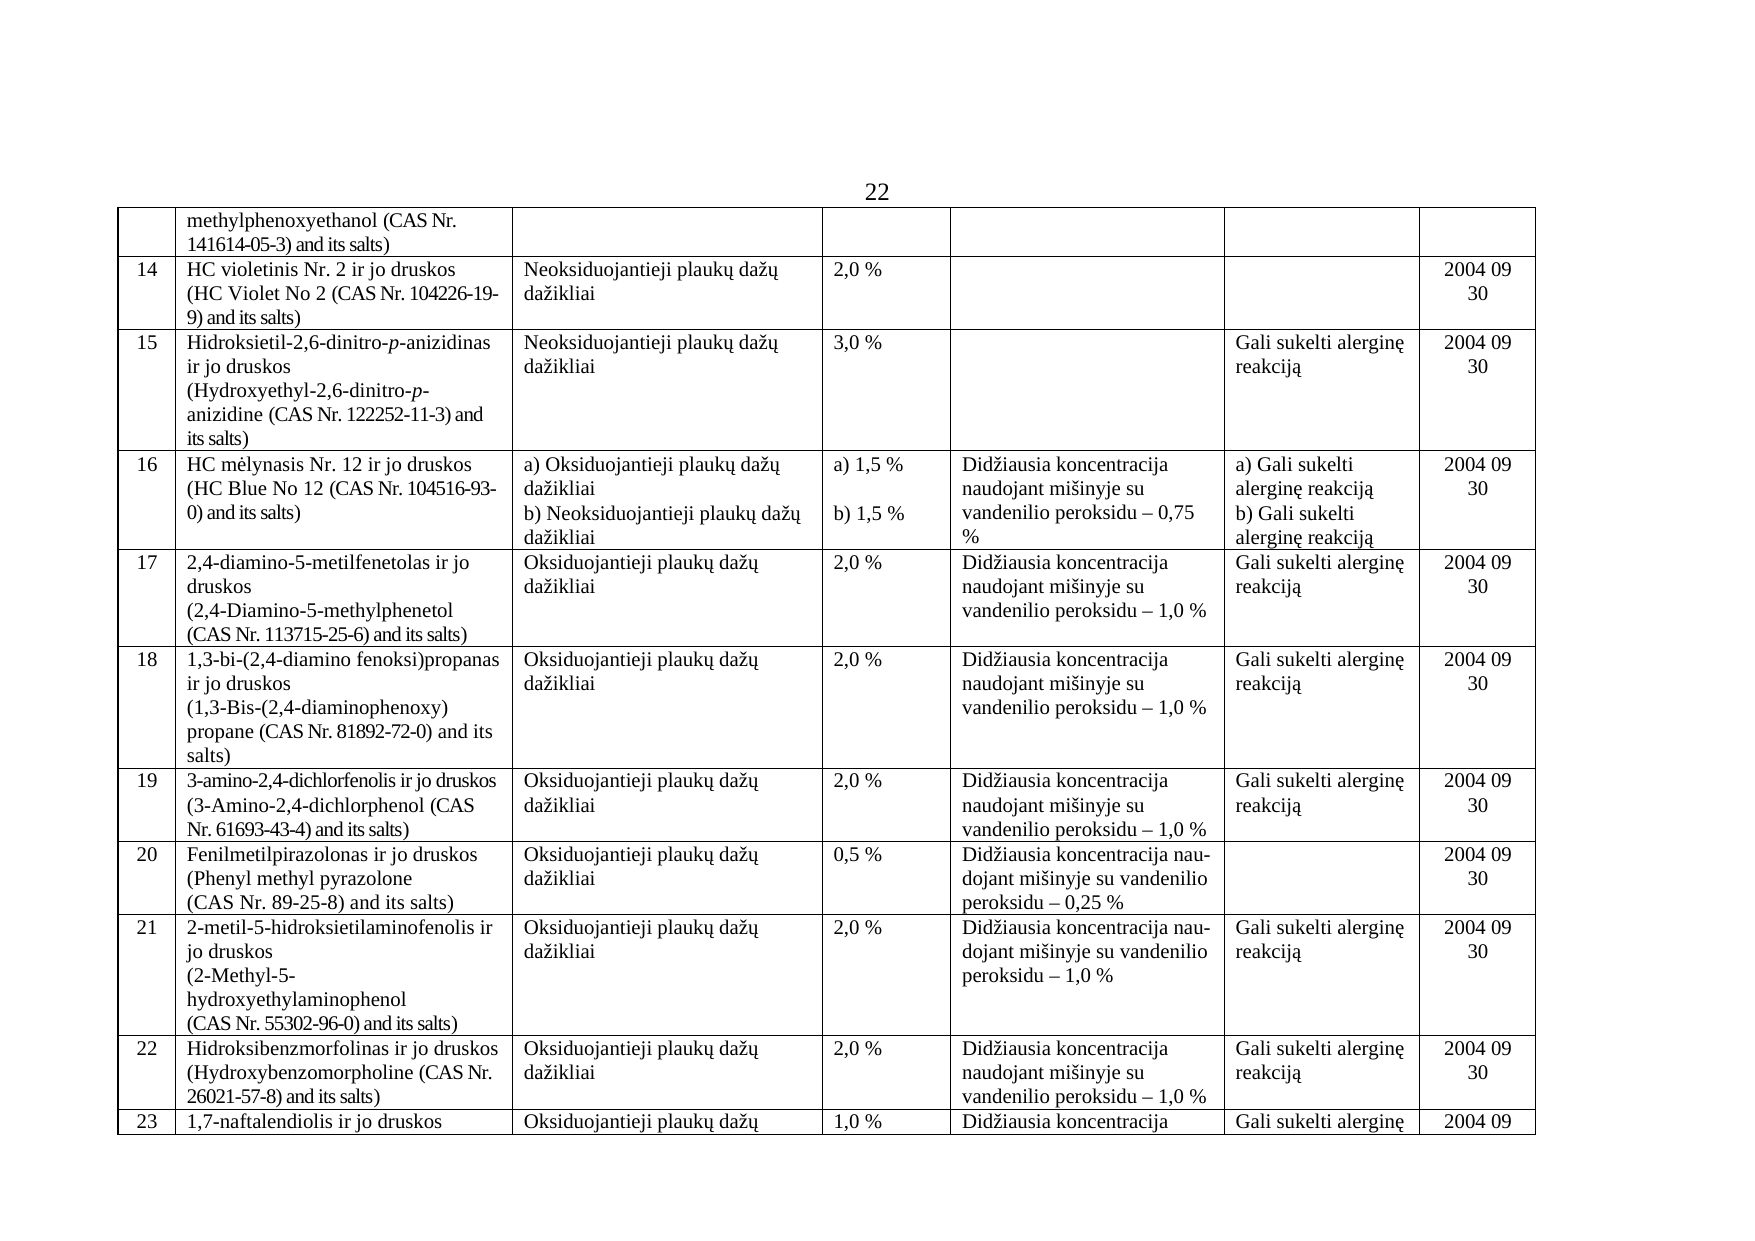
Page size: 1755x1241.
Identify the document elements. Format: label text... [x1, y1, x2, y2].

table_cell 2004 09 30 [1420, 769, 1535, 841]
table_cell 2-metil-5-hidroksietilaminofenolis ir jo druskos (2-Methyl-5-hydroxyethylaminophenol (CAS Nr. 55302-96-0) and its salts) [176, 915, 512, 1035]
table_cell 2,0 % [823, 550, 950, 646]
table_cell 16 [119, 451, 175, 549]
table_cell Didžiausia koncentracija nau-dojant mišinyje su vandenilio peroksidu – 0,25 % [951, 842, 1224, 914]
table_cell [951, 257, 1224, 329]
table_cell HC mėlynasis Nr. 12 ir jo druskos (HC Blue No 12 (CAS Nr. 104516-93-0) and its salts) [176, 451, 512, 549]
table_cell 2,0 % [823, 769, 950, 841]
table_cell 0,5 % [823, 842, 950, 914]
table_cell [951, 330, 1224, 450]
table_cell 1,0 % [823, 1110, 950, 1133]
table_cell Didžiausia koncentracija naudojant mišinyje su vandenilio peroksidu – 1,0 % [951, 647, 1224, 767]
table_cell Gali sukelti alerginę reakciją [1225, 1036, 1419, 1108]
table_cell 2004 09 [1420, 1110, 1535, 1133]
table_cell Oksiduojantieji plaukų dažų dažikliai [513, 769, 822, 841]
table_cell Didžiausia koncentracija [951, 1110, 1224, 1133]
table_cell Gali sukelti alerginę reakciją [1225, 330, 1419, 450]
table_cell b) 1,5 % [823, 500, 950, 549]
table_cell [1225, 257, 1419, 329]
table_cell 21 [119, 915, 175, 1035]
table_cell Gali sukelti alerginę [1225, 1110, 1419, 1133]
table_cell 3-amino-2,4-dichlorfenolis ir jo druskos (3-Amino-2,4-dichlorphenol (CAS Nr. 61693-43-4) and its salts) [176, 769, 512, 841]
table_cell 15 [119, 330, 175, 450]
table_cell Gali sukelti alerginę reakciją [1225, 769, 1419, 841]
table_cell [1225, 842, 1419, 914]
table_cell 2004 09 30 [1420, 647, 1535, 767]
table_cell 3,0 % [823, 330, 950, 450]
table_cell [1225, 208, 1419, 256]
table_cell a) Gali sukelti alerginę reakciją [1225, 451, 1419, 499]
table_cell Oksiduojantieji plaukų dažų dažikliai [513, 647, 822, 767]
table_cell Neoksiduojantieji plaukų dažų dažikliai [513, 257, 822, 329]
table_cell a) Oksiduojantieji plaukų dažų dažikliai [513, 451, 822, 499]
table_cell Didžiausia koncentracija naudojant mišinyje su vandenilio peroksidu – 1,0 % [951, 550, 1224, 646]
table_cell Oksiduojantieji plaukų dažų dažikliai [513, 842, 822, 914]
table_cell [951, 208, 1224, 256]
table_cell Oksiduojantieji plaukų dažų dažikliai [513, 1036, 822, 1108]
table_cell 2,0 % [823, 915, 950, 1035]
table_cell Didžiausia koncentracija nau-dojant mišinyje su vandenilio peroksidu – 1,0 % [951, 915, 1224, 1035]
table_cell 2004 09 30 [1420, 257, 1535, 329]
table_cell 2004 09 30 [1420, 915, 1535, 1035]
table_cell 2,0 % [823, 257, 950, 329]
table_cell [1420, 208, 1535, 256]
table_cell b) Gali sukelti alerginę reakciją [1225, 500, 1419, 549]
table_cell [513, 208, 822, 256]
table_cell Gali sukelti alerginę reakciją [1225, 647, 1419, 767]
table_cell 2004 09 30 [1420, 550, 1535, 646]
table_cell 1,7-naftalendiolis ir jo druskos [176, 1110, 512, 1133]
table_cell [823, 208, 950, 256]
table_cell 17 [119, 550, 175, 646]
table_cell a) 1,5 % [823, 451, 950, 499]
table_cell 2004 09 30 [1420, 1036, 1535, 1108]
table_cell 14 [119, 257, 175, 329]
table_cell b) Neoksiduojantieji plaukų dažų dažikliai [513, 500, 822, 549]
table_cell 2004 09 30 [1420, 842, 1535, 914]
table_cell Didžiausia koncentracija naudojant mišinyje su vandenilio peroksidu – 1,0 % [951, 1036, 1224, 1108]
table_cell 22 [119, 1036, 175, 1108]
table_cell 2004 09 30 [1420, 330, 1535, 450]
table_cell 18 [119, 647, 175, 767]
table_cell Didžiausia koncentracija naudojant mišinyje su vandenilio peroksidu – 1,0 % [951, 769, 1224, 841]
table_cell Oksiduojantieji plaukų dažų [513, 1110, 822, 1133]
table_cell Hidroksietil-2,6-dinitro-p-anizidinas ir jo druskos (Hydroxyethyl-2,6-dinitro-p-anizidine (CAS Nr. 122252-11-3) and its salts) [176, 330, 512, 450]
table_cell Neoksiduojantieji plaukų dažų dažikliai [513, 330, 822, 450]
table_cell 2,0 % [823, 1036, 950, 1108]
table_cell Oksiduojantieji plaukų dažų dažikliai [513, 550, 822, 646]
table_cell Oksiduojantieji plaukų dažų dažikliai [513, 915, 822, 1035]
table_cell Hidroksibenzmorfolinas ir jo druskos (Hydroxybenzomorpholine (CAS Nr. 26021-57-8) and its salts) [176, 1036, 512, 1108]
table_cell Gali sukelti alerginę reakciją [1225, 550, 1419, 646]
table_cell Didžiausia koncentracija naudojant mišinyje su vandenilio peroksidu – 0,75 % [951, 451, 1224, 549]
table_cell 2004 09 30 [1420, 451, 1535, 549]
table_cell 23 [119, 1110, 175, 1133]
table_cell methylphenoxyethanol (CAS Nr. 141614-05-3) and its salts) [176, 208, 512, 256]
table_cell Fenilmetilpirazolonas ir jo druskos (Phenyl methyl pyrazolone (CAS Nr. 89-25-8) and its salts) [176, 842, 512, 914]
table_cell 20 [119, 842, 175, 914]
table_cell [119, 208, 175, 256]
table_cell HC violetinis Nr. 2 ir jo druskos (HC Violet No 2 (CAS Nr. 104226-19-9) and its salts) [176, 257, 512, 329]
table_cell 19 [119, 769, 175, 841]
table_cell Gali sukelti alerginę reakciją [1225, 915, 1419, 1035]
table_cell 2,0 % [823, 647, 950, 767]
table_cell 2,4-diamino-5-metilfenetolas ir jo druskos (2,4-Diamino-5-methylphenetol (CAS Nr. 113715-25-6) and its salts) [176, 550, 512, 646]
table_cell 1,3-bi-(2,4-diamino fenoksi)propanas ir jo druskos (1,3-Bis-(2,4-diaminophenoxy) propane (CAS Nr. 81892-72-0) and its salts) [176, 647, 512, 767]
